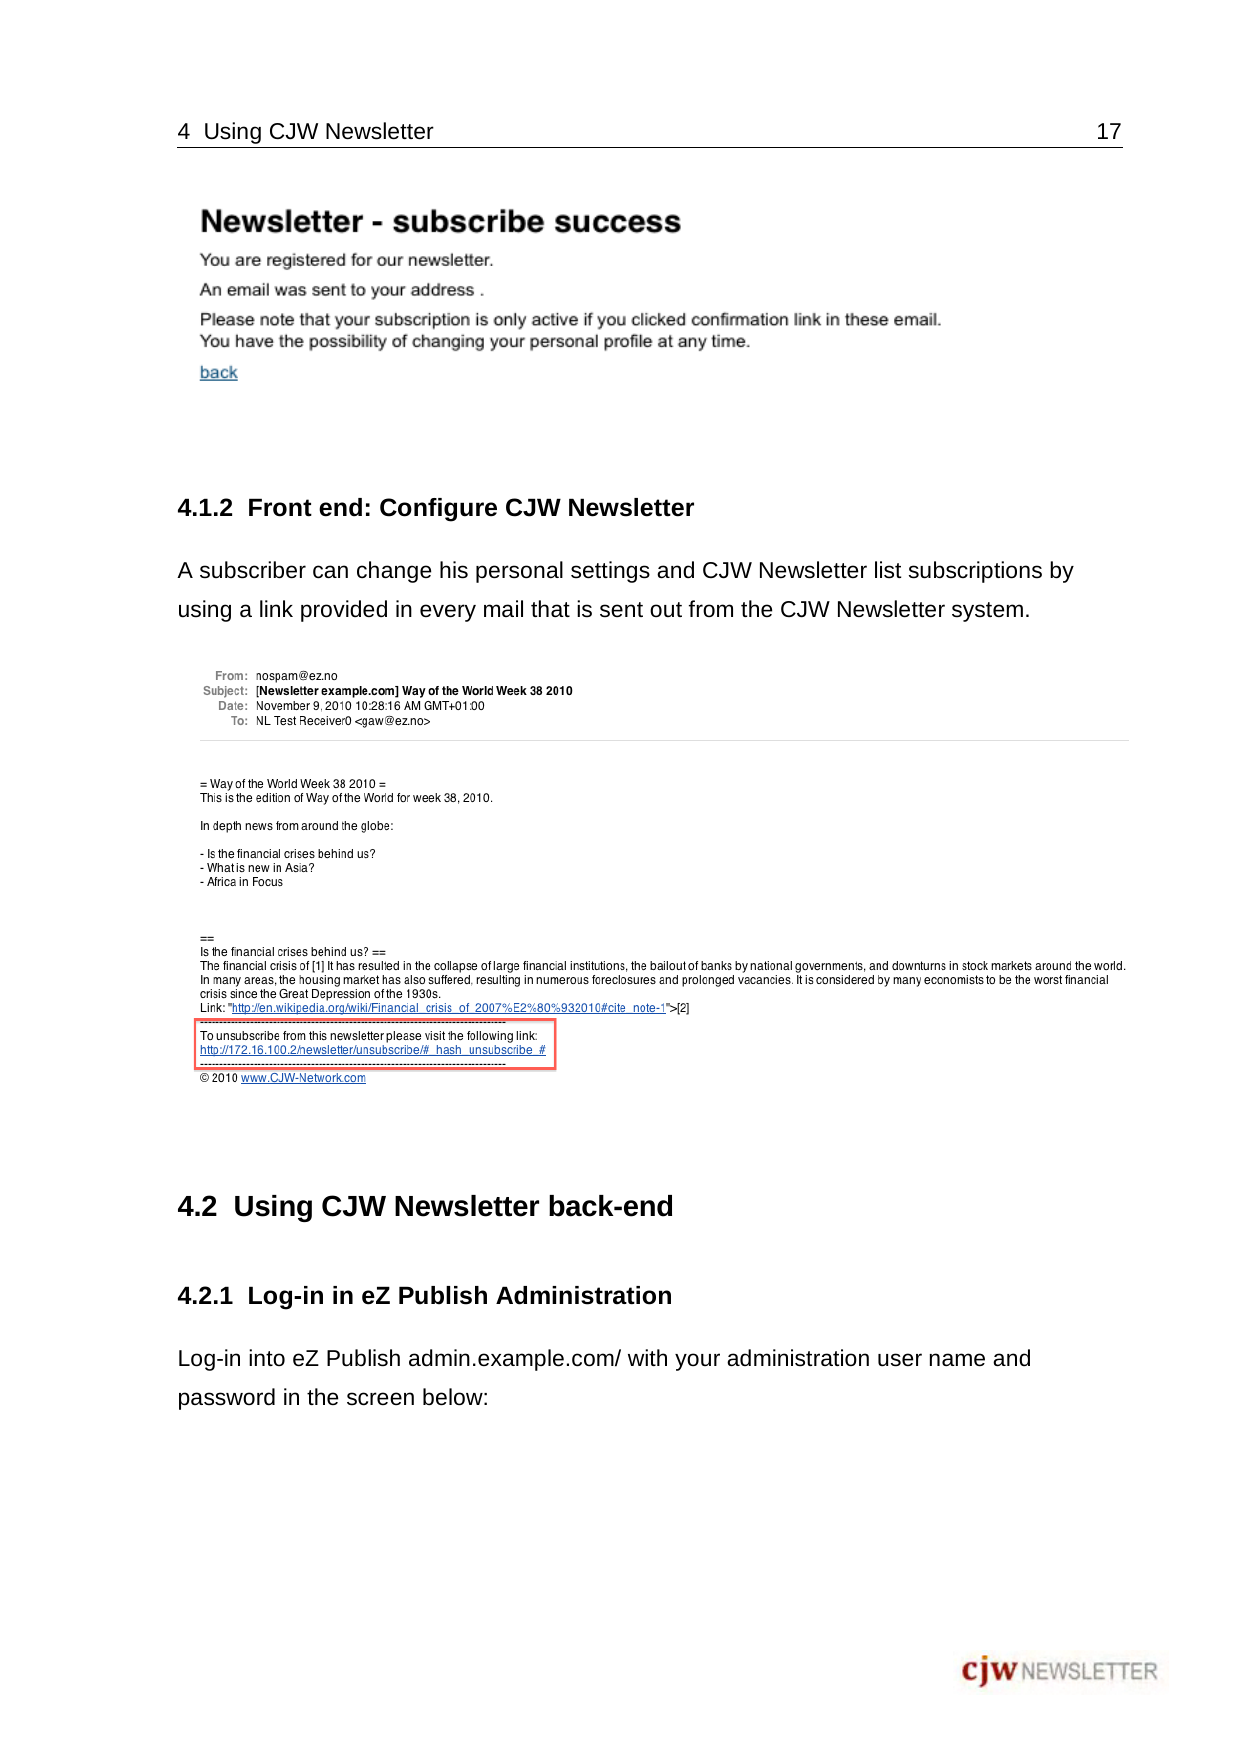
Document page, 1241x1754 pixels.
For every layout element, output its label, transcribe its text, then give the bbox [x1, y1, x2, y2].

picture [193, 198, 1049, 404]
subtitle Log-in in eZ Publish Administration [177, 1282, 1122, 1309]
text Log-in into eZ Publish admin.example.com/ with your administration user name and password in the screen below: [177, 1345, 1122, 1410]
picture [953, 1650, 1170, 1695]
subtitle Using CJW Newsletter back-end [177, 1190, 1122, 1222]
subtitle Front end: Configure CJW Newsletter [177, 494, 1122, 522]
text A subscriber can change his personal settings and CJW Newsletter list subscriptions by using a link provided in every mail that is sent out from the CJW Newsletter system. [177, 558, 1122, 623]
picture [193, 661, 1134, 1100]
